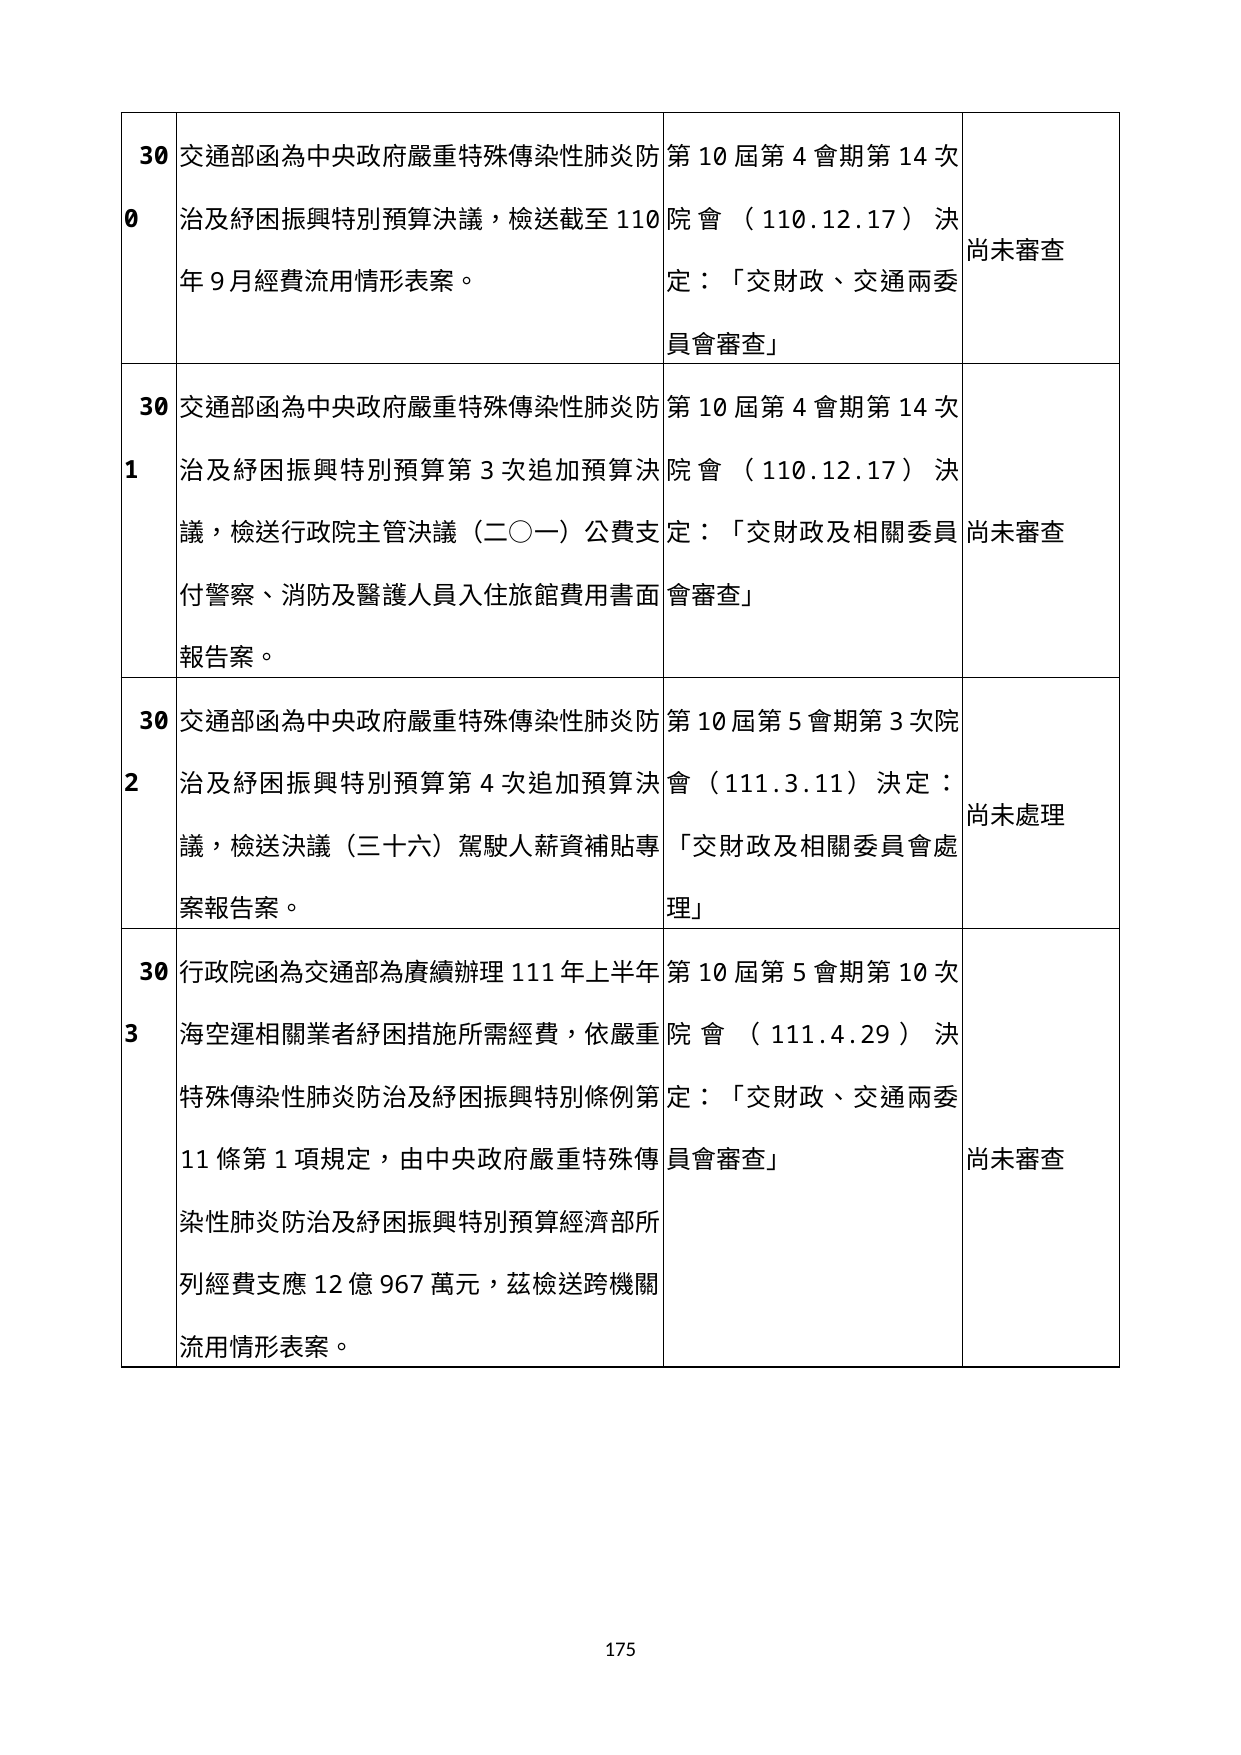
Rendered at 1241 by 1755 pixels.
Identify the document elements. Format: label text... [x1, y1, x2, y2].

table_cell [122, 113, 176, 363]
table_cell [122, 364, 176, 677]
table_cell 第10屆第4會期第14次院會（110.12.17）決定：「交財政及相關委員會審查」 [664, 364, 962, 677]
table_cell 交通部函為中央政府嚴重特殊傳染性肺炎防治及紓困振興特別預算第4次追加預算決議，檢送決議（三十六）駕駛人薪資補貼專案報告案。 [177, 678, 663, 928]
table_cell 行政院函為交通部為賡續辦理111年上半年海空運相關業者紓困措施所需經費，依嚴重特殊傳染性肺炎防治及紓困振興特別條例第11條第1項規定，由中央政府嚴重特殊傳染性肺炎防治及紓困振興特別預算經濟部所列經費支應12億967萬元，茲檢送跨機關流用情形表案。 [177, 929, 663, 1366]
table_cell 第10屆第4會期第14次院會（110.12.17）決定：「交財政、交通兩委員會審查」 [664, 113, 962, 363]
table_cell 尚未審查 [963, 364, 1119, 677]
table_cell 尚未處理 [963, 678, 1119, 928]
table_cell [122, 929, 176, 1366]
table_cell 交通部函為中央政府嚴重特殊傳染性肺炎防治及紓困振興特別預算決議，檢送截至110年9月經費流用情形表案。 [177, 113, 663, 363]
table_cell 交通部函為中央政府嚴重特殊傳染性肺炎防治及紓困振興特別預算第3次追加預算決議，檢送行政院主管決議（二○一）公費支付警察、消防及醫護人員入住旅館費用書面報告案。 [177, 364, 663, 677]
table_cell 第10屆第5會期第10次院會（111.4.29）決定：「交財政、交通兩委員會審查」 [664, 929, 962, 1366]
table_cell 尚未審查 [963, 113, 1119, 363]
table_cell 尚未審查 [963, 929, 1119, 1366]
table_cell [122, 678, 176, 928]
table_cell 第10屆第5會期第3次院會（111.3.11）決定：「交財政及相關委員會處理」 [664, 678, 962, 928]
